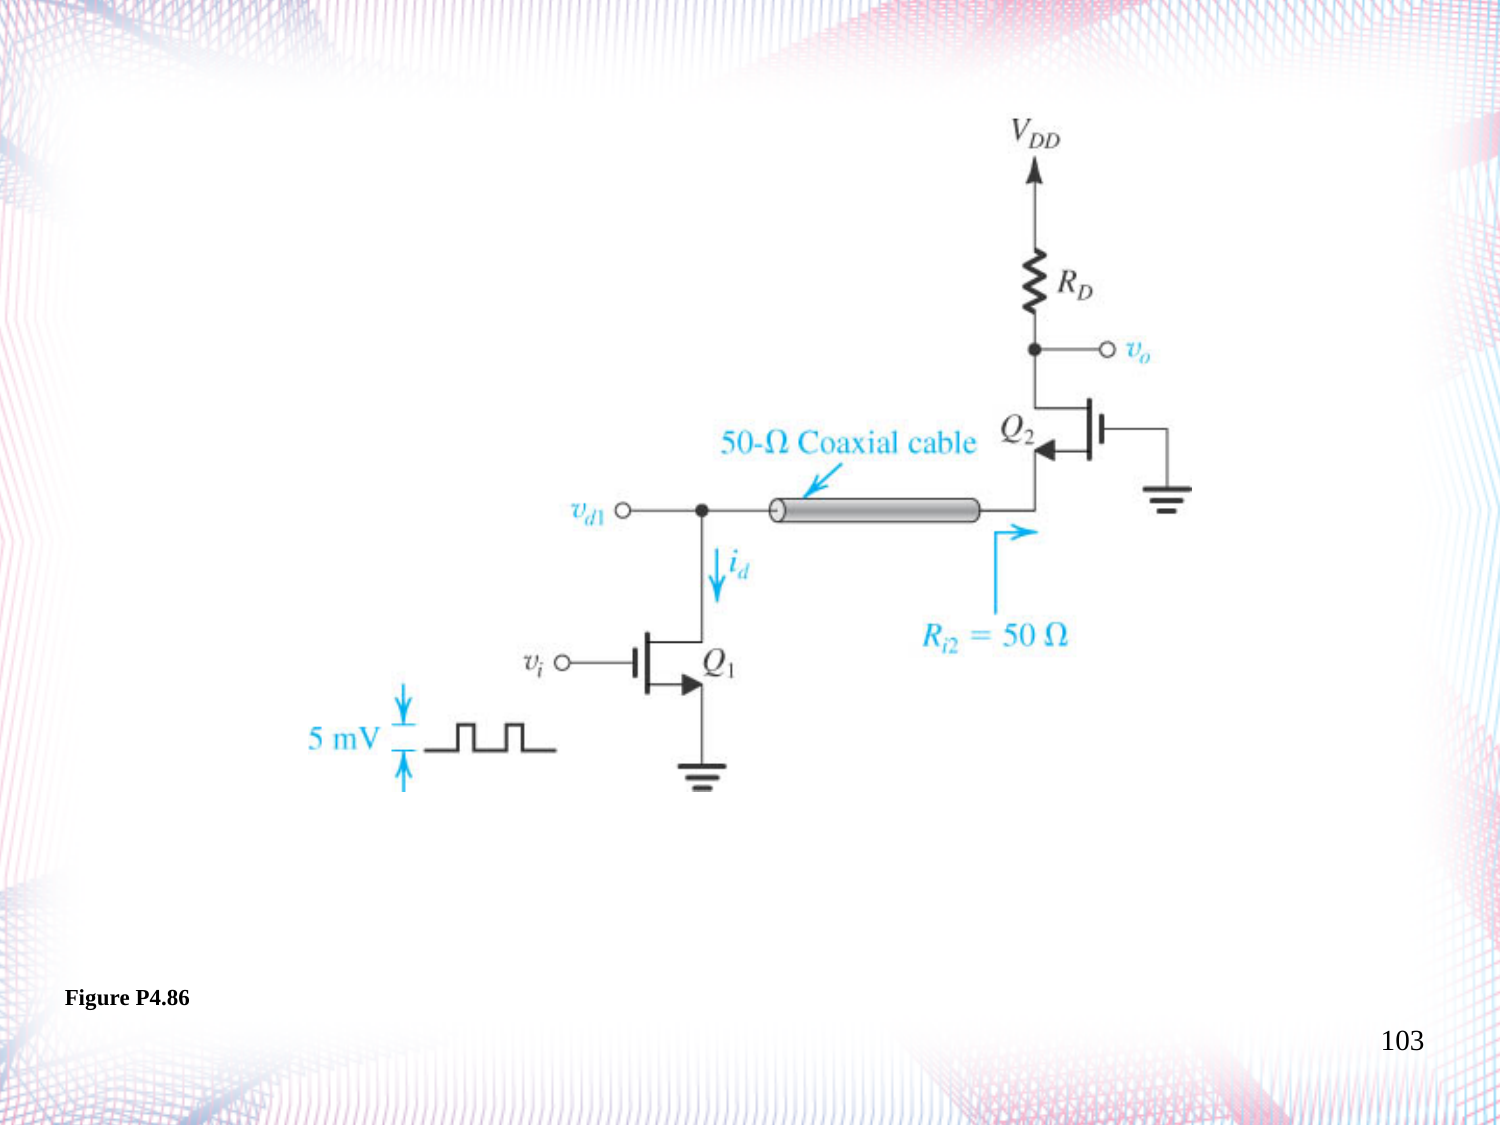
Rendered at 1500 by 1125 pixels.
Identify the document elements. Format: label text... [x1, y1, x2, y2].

text_box Figure P4.86 [49, 975, 1213, 1018]
picture [0, 0, 1500, 1125]
